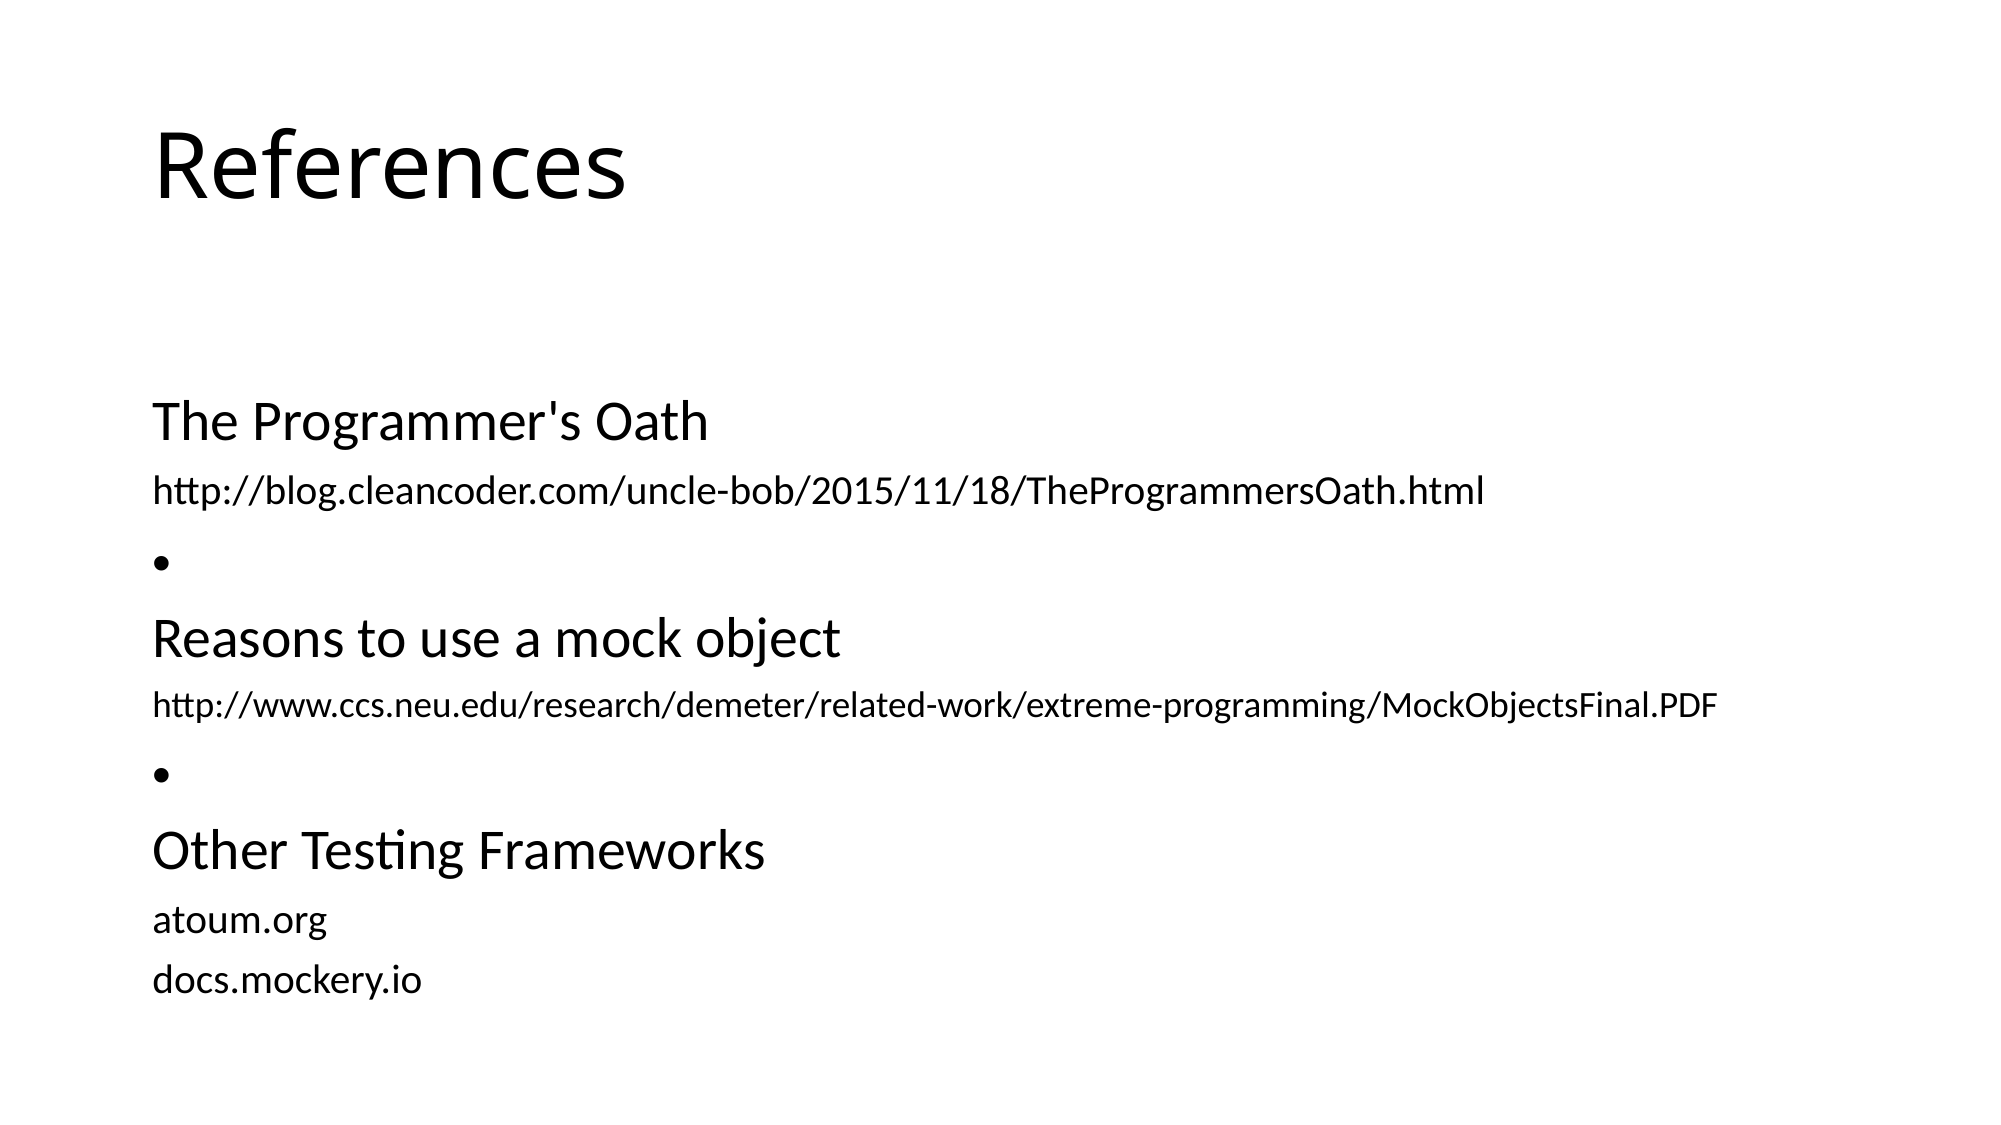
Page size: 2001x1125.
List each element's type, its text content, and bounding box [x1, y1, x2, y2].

list The Programmer's Oath http://blog.cleancoder.com/uncle-bob/2015/11/18/TheProgrammersOath.html Reasons to use a mock object http://www.ccs.neu.edu/research/demeter/related-work/extreme-programming/MockObjectsFinal.PDF Other Testing Frameworks atoum.org docs.mockery.io [137, 299, 1863, 1014]
title References [137, 59, 1863, 278]
